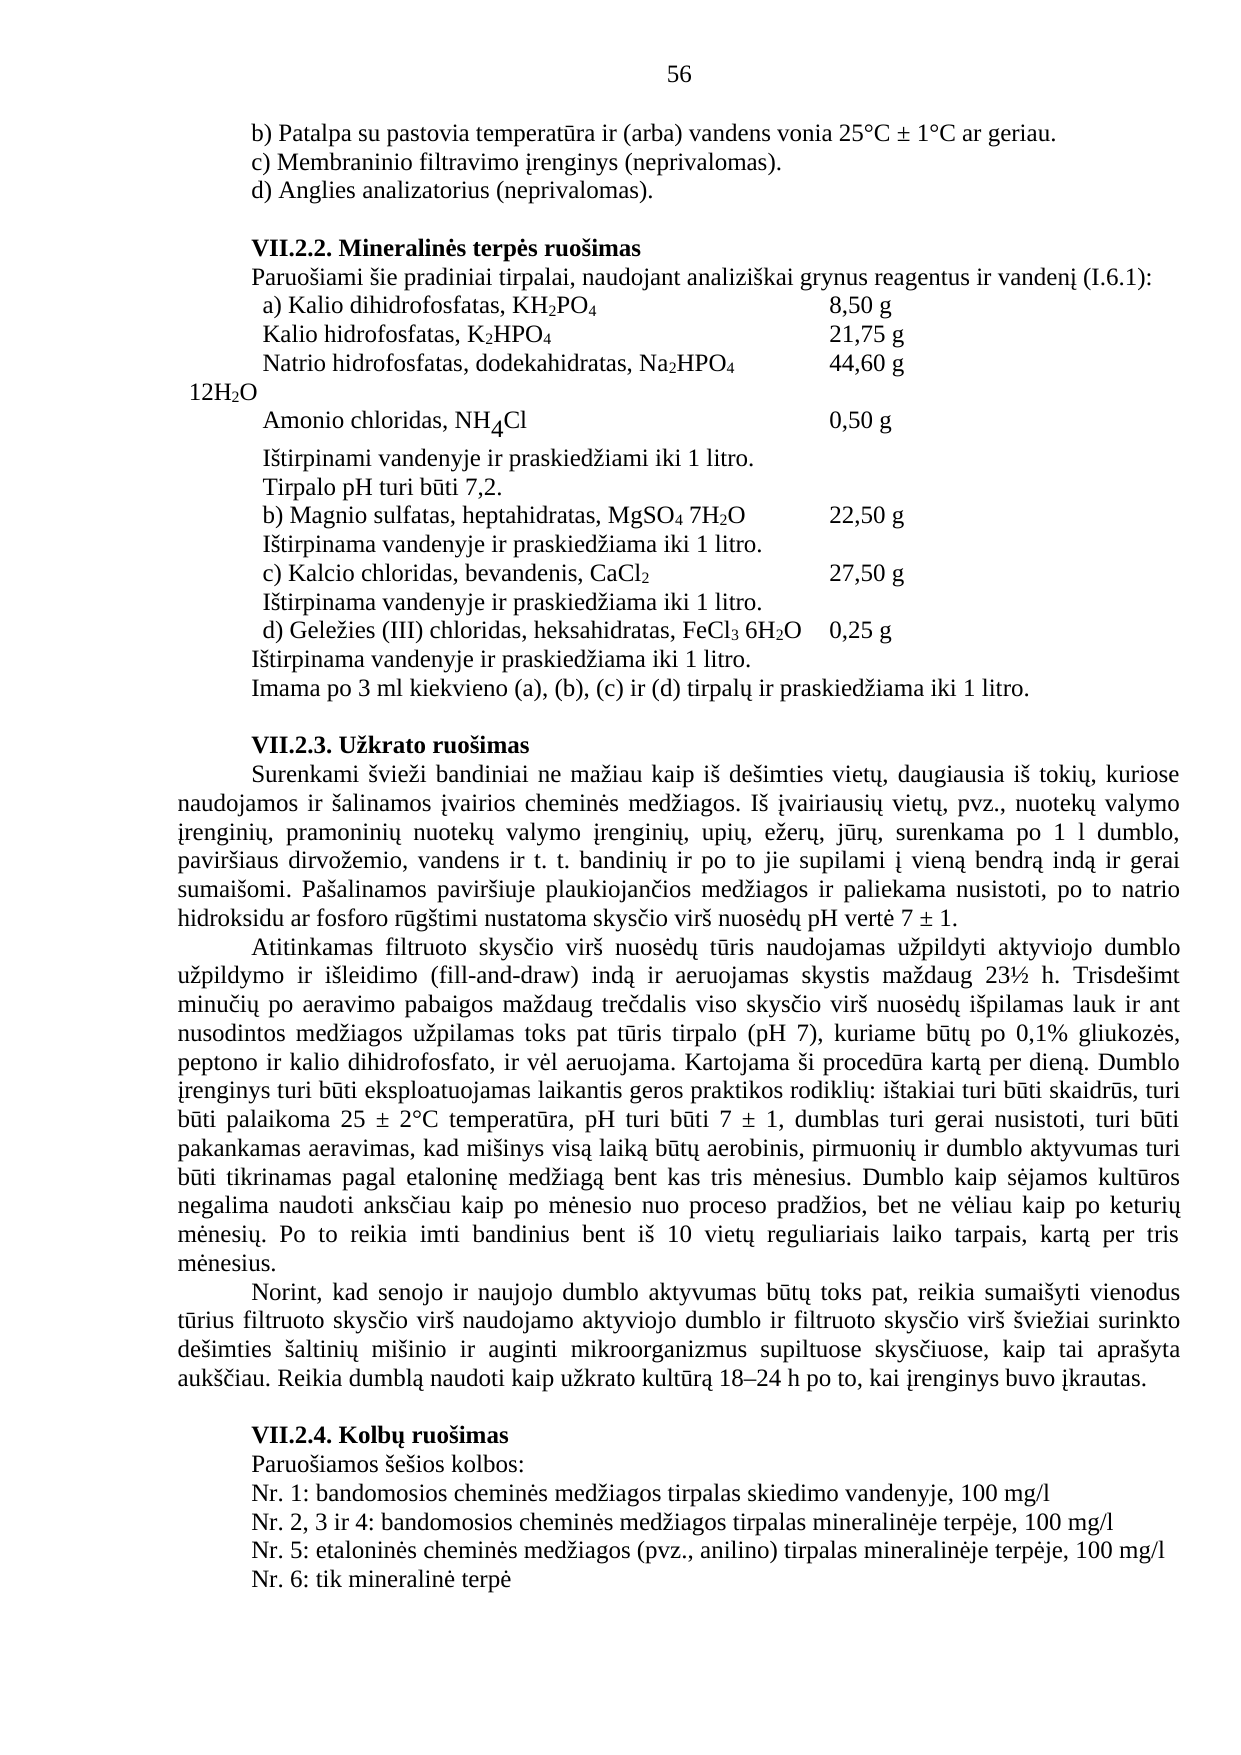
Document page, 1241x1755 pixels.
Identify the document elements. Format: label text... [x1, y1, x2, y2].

text Nr. 6: tik mineralinė terpė [177, 1564, 1181, 1593]
table_cell Tirpalo pH turi būti 7,2. [177, 472, 818, 500]
text VII.2.4. Kolbų ruošimas [177, 1420, 1181, 1449]
table_cell Natrio hidrofosfatas, dodekahidratas, Na2HPO4 12H2O [177, 348, 818, 406]
text Atitinkamas filtruoto skysčio virš nuosėdų tūris naudojamas užpildyti aktyviojo dumblo užpildymo ir išleidimo (fill-and-draw) indą ir aeruojamas skystis maždaug 23½ h. Trisdešimt minučių po aeravimo pabaigos maždaug trečdalis viso skysčio virš nuosėdų išpilamas lauk ir ant nusodintos medžiagos užpilamas toks pat tūris tirpalo (pH 7), kuriame būtų po 0,1% gliukozės, peptono ir kalio dihidrofosfato, ir vėl aeruojama. Kartojama ši procedūra kartą per dieną. Dumblo įrenginys turi būti eksploatuojamas laikantis geros praktikos rodiklių: ištakiai turi būti skaidrūs, turi būti palaikoma 25 ± 2°C temperatūra, pH turi būti 7 ± 1, dumblas turi gerai nusistoti, turi būti pakankamas aeravimas, kad mišinys visą laiką būtų aerobinis, pirmuonių ir dumblo aktyvumas turi būti tikrinamas pagal etaloninę medžiagą bent kas tris mėnesius. Dumblo kaip sėjamos kultūros negalima naudoti anksčiau kaip po mėnesio nuo proceso pradžios, bet ne vėliau kaip po keturių mėnesių. Po to reikia imti bandinius bent iš 10 vietų reguliariais laiko tarpais, kartą per tris mėnesius. [177, 932, 1181, 1277]
table_cell 22,50 g [818, 500, 1204, 529]
table_cell [818, 529, 1204, 558]
text Nr. 2, 3 ir 4: bandomosios cheminės medžiagos tirpalas mineralinėje terpėje, 100 mg/l [177, 1507, 1181, 1535]
text Nr. 5: etaloninės cheminės medžiagos (pvz., anilino) tirpalas mineralinėje terpėje, 100 mg/l [177, 1535, 1181, 1564]
table_cell c) Kalcio chloridas, bevandenis, CaCl2 [177, 558, 818, 587]
text Paruošiamos šešios kolbos: [177, 1449, 1181, 1478]
text Nr. 1: bandomosios cheminės medžiagos tirpalas skiedimo vandenyje, 100 mg/l [177, 1478, 1181, 1507]
table_header a) Kalio dihidrofosfatas, KH2PO4 [177, 291, 818, 319]
text d) Anglies analizatorius (neprivalomas). [177, 176, 1181, 204]
table_cell d) Geležies (III) chloridas, heksahidratas, FeCl3 6H2O [177, 615, 818, 644]
table_cell Ištirpinama vandenyje ir praskiedžiama iki 1 litro. [177, 587, 818, 615]
table_cell b) Magnio sulfatas, heptahidratas, MgSO4 7H2O [177, 500, 818, 529]
table_cell 44,60 g [818, 348, 1204, 406]
table_cell 0,50 g [818, 406, 1204, 443]
text Ištirpinama vandenyje ir praskiedžiama iki 1 litro. [177, 644, 1181, 673]
text Paruošiami šie pradiniai tirpalai, naudojant analiziškai grynus reagentus ir vandenį (I.6.1): [177, 262, 1181, 291]
text VII.2.3. Užkrato ruošimas [177, 730, 1181, 759]
text b) Patalpa su pastovia temperatūra ir (arba) vandens vonia 25°C ± 1°C ar geriau. [177, 118, 1181, 147]
table_cell 27,50 g [818, 558, 1204, 587]
table_cell Ištirpinama vandenyje ir praskiedžiama iki 1 litro. [177, 529, 818, 558]
table_cell Kalio hidrofosfatas, K2HPO4 [177, 319, 818, 348]
text VII.2.2. Mineralinės terpės ruošimas [177, 233, 1181, 262]
text c) Membraninio filtravimo įrenginys (neprivalomas). [177, 147, 1181, 176]
table_header 8,50 g [818, 291, 1204, 319]
table_cell 21,75 g [818, 319, 1204, 348]
table_cell [818, 472, 1204, 500]
table_cell 0,25 g [818, 615, 1204, 644]
table_cell [818, 443, 1204, 472]
text Norint, kad senojo ir naujojo dumblo aktyvumas būtų toks pat, reikia sumaišyti vienodus tūrius filtruoto skysčio virš naudojamo aktyviojo dumblo ir filtruoto skysčio virš šviežiai surinkto dešimties šaltinių mišinio ir auginti mikroorganizmus supiltuose skysčiuose, kaip tai aprašyta aukščiau. Reikia dumblą naudoti kaip užkrato kultūrą 18–24 h po to, kai įrenginys buvo įkrautas. [177, 1277, 1181, 1392]
text Surenkami švieži bandiniai ne mažiau kaip iš dešimties vietų, daugiausia iš tokių, kuriose naudojamos ir šalinamos įvairios cheminės medžiagos. Iš įvairiausių vietų, pvz., nuotekų valymo įrenginių, pramoninių nuotekų valymo įrenginių, upių, ežerų, jūrų, surenkama po 1 l dumblo, paviršiaus dirvožemio, vandens ir t. t. bandinių ir po to jie supilami į vieną bendrą indą ir gerai sumaišomi. Pašalinamos paviršiuje plaukiojančios medžiagos ir paliekama nusistoti, po to natrio hidroksidu ar fosforo rūgštimi nustatoma skysčio virš nuosėdų pH vertė 7 ± 1. [177, 759, 1181, 932]
table_cell Amonio chloridas, NH4Cl [177, 406, 818, 443]
table_cell [818, 587, 1204, 615]
table_cell Ištirpinami vandenyje ir praskiedžiami iki 1 litro. [177, 443, 818, 472]
text Imama po 3 ml kiekvieno (a), (b), (c) ir (d) tirpalų ir praskiedžiama iki 1 litro. [177, 673, 1181, 702]
